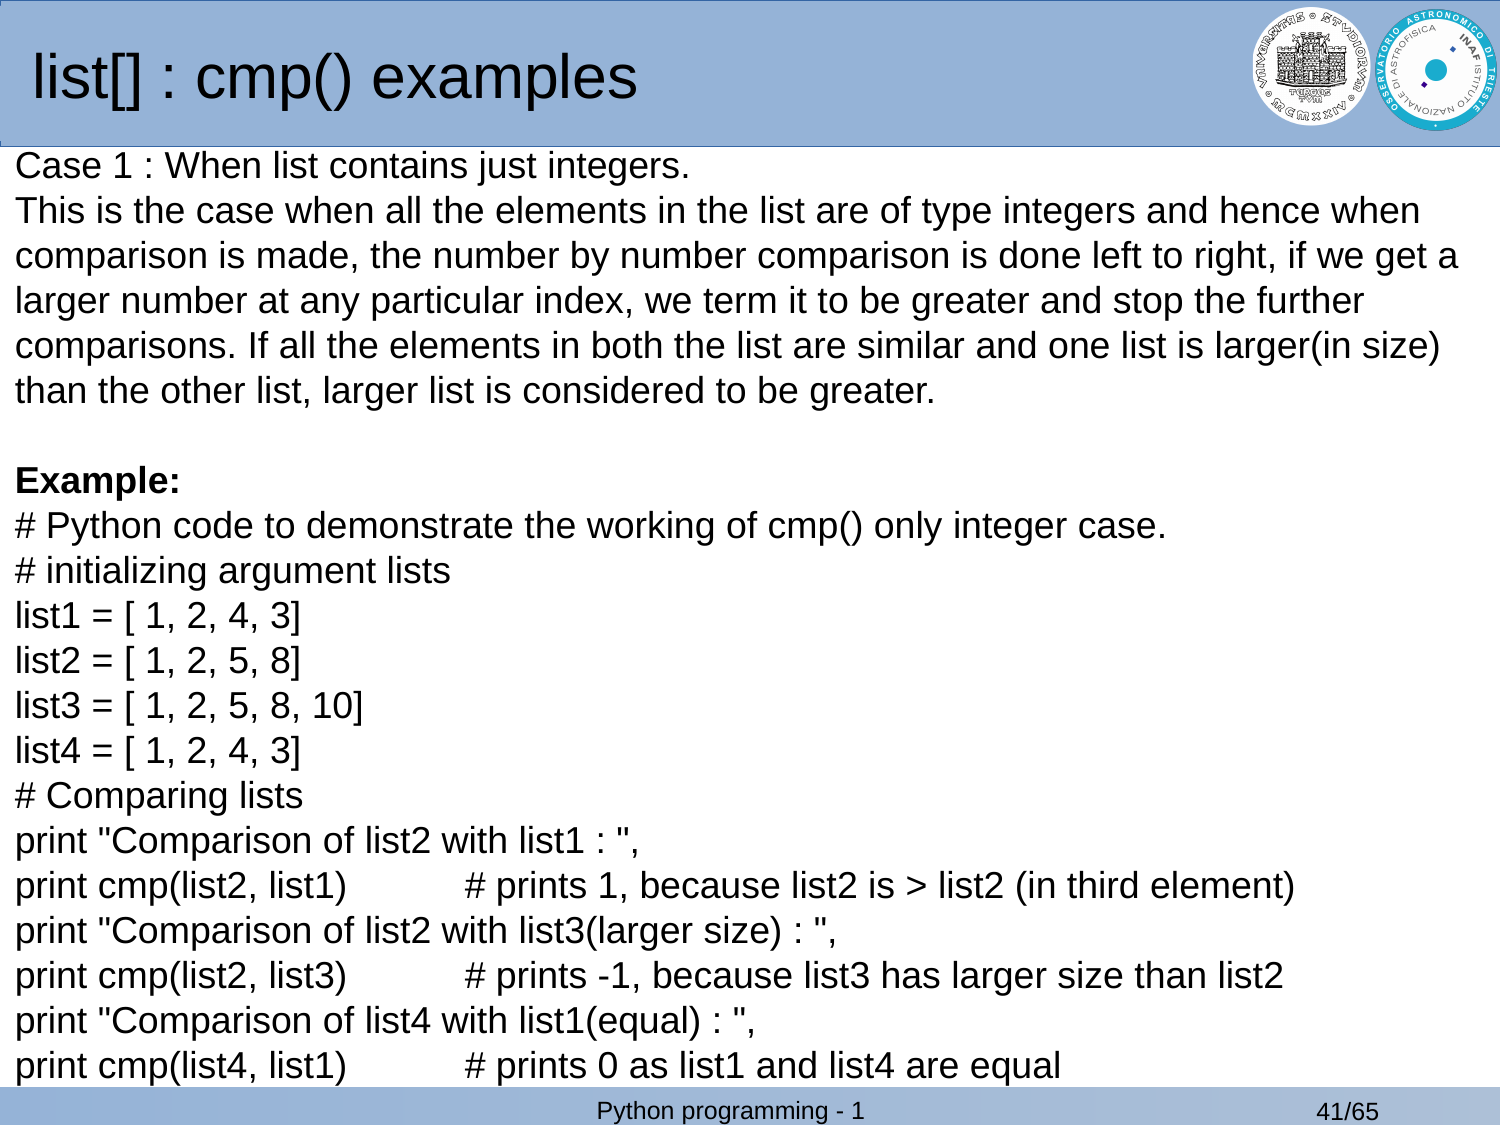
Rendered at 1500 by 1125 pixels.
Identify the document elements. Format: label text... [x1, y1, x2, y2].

picture [1253, 0, 1500, 156]
list Case 1 : When list contains just integers. This is the case when all the elements in the list are of type integers and hence when comparison is made, the number by number comparison is done left to right, if we get a larger number at any particular index, we term it to be greater and stop the further comparisons. If all the elements in both the list are similar and one list is larger(in size) than the other list, larger list is considered to be greater. Example: # Python code to demonstrate the working of cmp() only integer case. # initializing argument lists list1 = [ 1, 2, 4, 3] list2 = [ 1, 2, 5, 8] list3 = [ 1, 2, 5, 8, 10] list4 = [ 1, 2, 4, 3] # Comparing lists print "Comparison of list2 with list1 : ", print cmp(list2, list1) # prints 1, because list2 is > list2 (in third element) print "Comparison of list2 with list3(larger size) : ", print cmp(list2, list3) # prints -1, because list3 has larger size than list2 print "Comparison of list4 with list1(equal) : ", print cmp(list4, list1) # prints 0 as list1 and list4 are equal [0, 133, 1491, 1035]
text_box list[] : cmp() examples [0, 5, 1253, 133]
